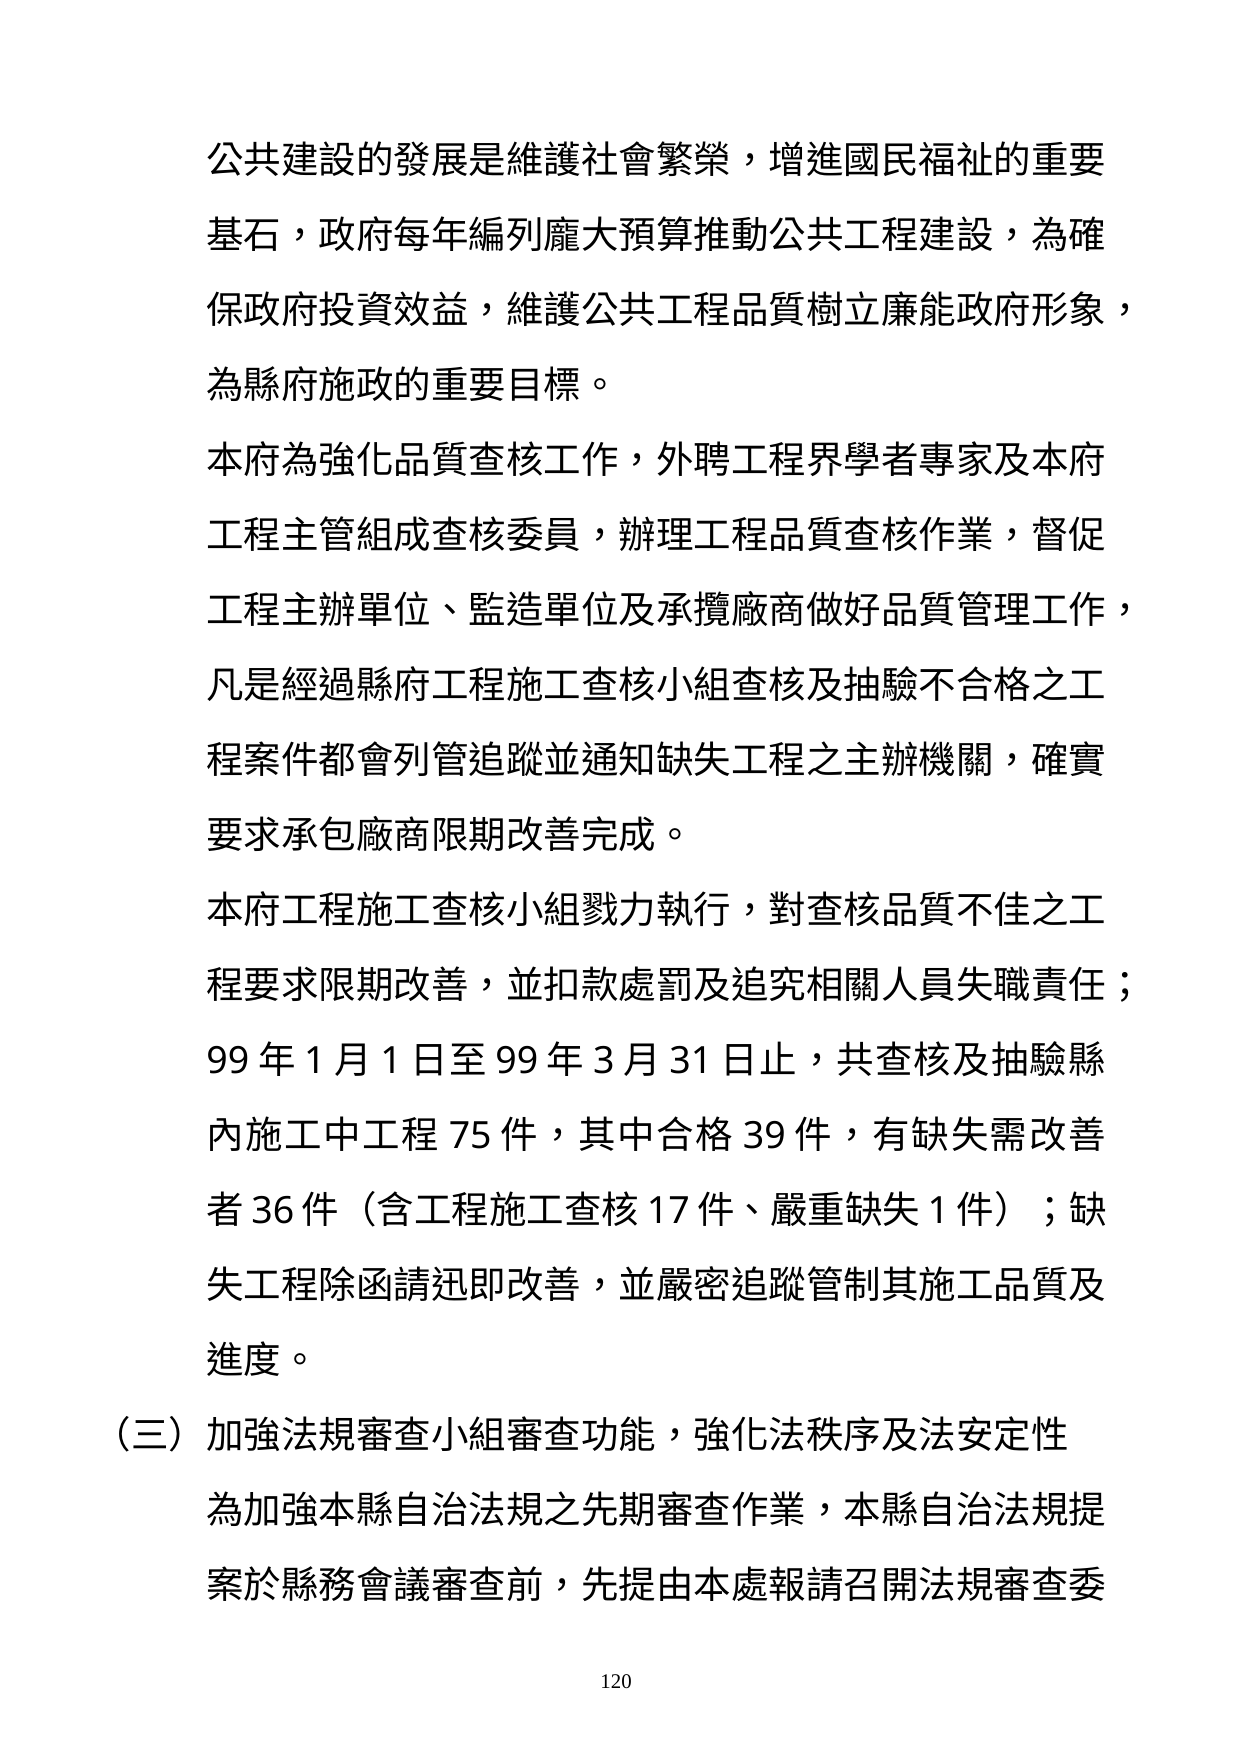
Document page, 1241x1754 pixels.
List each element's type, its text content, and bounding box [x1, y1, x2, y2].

text （三）加強法規審查小組審查功能，強化法秩序及法安定性 [94, 1395, 1106, 1470]
text 公共建設的發展是維護社會繁榮，增進國民福祉的重要基石，政府每年編列龐大預算推動公共工程建設，為確保政府投資效益，維護公共工程品質樹立廉能政府形象，為縣府施政的重要目標。 [206, 120, 1106, 420]
text 為加強本縣自治法規之先期審查作業，本縣自治法規提案於縣務會議審查前，先提由本處報請召開法規審查委 [206, 1470, 1106, 1620]
text 本府工程施工查核小組戮力執行，對查核品質不佳之工程要求限期改善，並扣款處罰及追究相關人員失職責任；99年1月1日至99年3月31日止，共查核及抽驗縣內施工中工程75件，其中合格39件，有缺失需改善者36件（含工程施工查核17件、嚴重缺失1件）；缺失工程除函請迅即改善，並嚴密追蹤管制其施工品質及進度。 [206, 870, 1106, 1395]
text 本府為強化品質查核工作，外聘工程界學者專家及本府工程主管組成查核委員，辦理工程品質查核作業，督促工程主辦單位、監造單位及承攬廠商做好品質管理工作，凡是經過縣府工程施工查核小組查核及抽驗不合格之工程案件都會列管追蹤並通知缺失工程之主辦機關，確實要求承包廠商限期改善完成。 [206, 420, 1106, 870]
